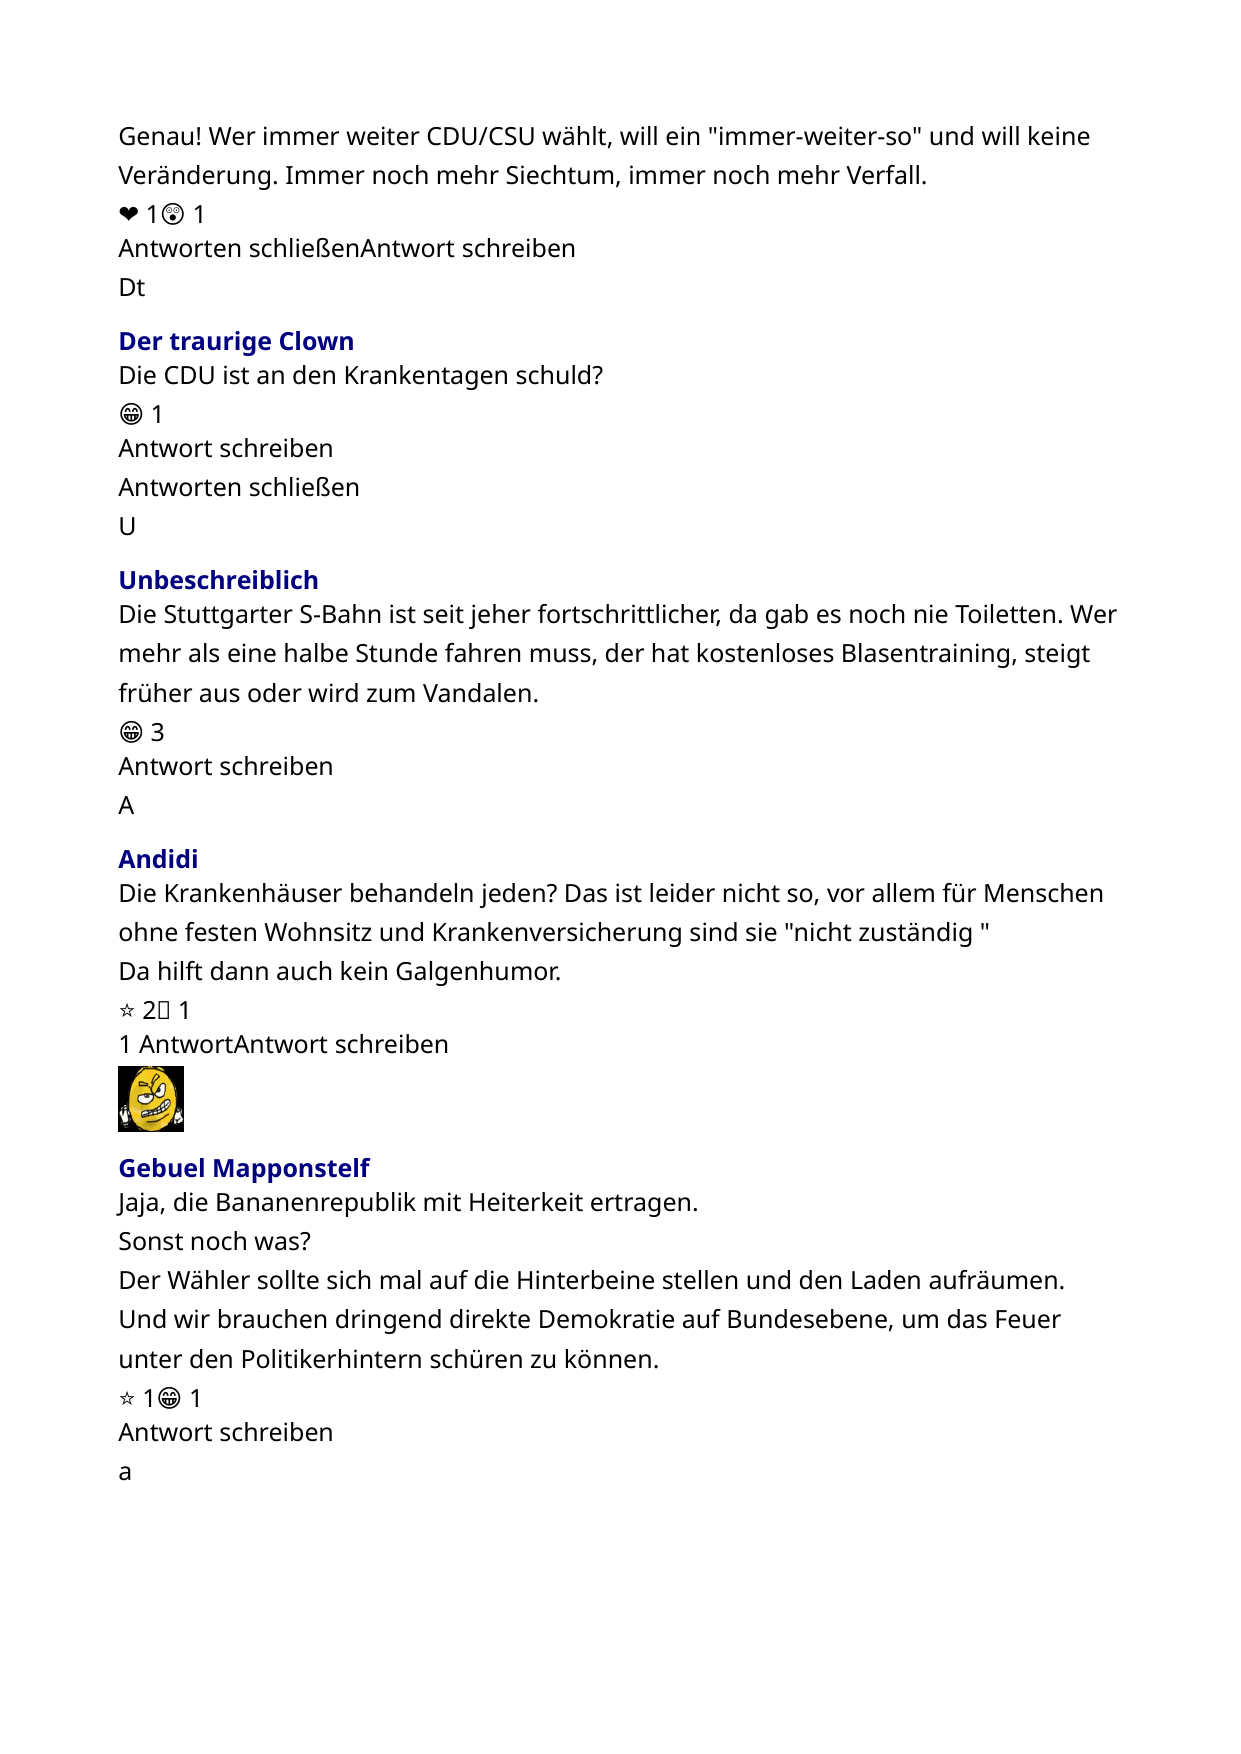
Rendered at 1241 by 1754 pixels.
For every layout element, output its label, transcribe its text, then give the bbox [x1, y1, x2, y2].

text 1 AntwortAntwort schreiben [118, 1027, 1122, 1061]
text Dt [118, 270, 1122, 304]
subtitle Gebuel Mapponstelf [118, 1151, 1122, 1185]
text Genau! Wer immer weiter CDU/CSU wählt, will ein "immer-weiter-so" und will keine Veränderung. Immer noch mehr Siechtum, immer noch mehr Verfall. [118, 118, 1122, 191]
subtitle Der traurige Clown [118, 323, 1122, 357]
text Da hilft dann auch kein Galgenhumor. [118, 954, 1122, 988]
text A [118, 788, 1122, 822]
text Und wir brauchen dringend direkte Demokratie auf Bundesebene, um das Feuer unter den Politikerhintern schüren zu können. [118, 1302, 1122, 1375]
text Antwort schreiben [118, 1414, 1122, 1449]
text Antworten schließenAntwort schreiben [118, 231, 1122, 264]
text Antworten schließen [118, 470, 1122, 504]
text ❤️ 1😲 1 [118, 196, 1122, 231]
picture [118, 1066, 184, 1132]
text Die Krankenhäuser behandeln jeden? Das ist leider nicht so, vor allem für Menschen ohne festen Wohnsitz und Krankenversicherung sind sie "nicht zuständig " [118, 875, 1122, 949]
text 😁 3 [118, 714, 1122, 748]
text 😁 1 [118, 397, 1122, 431]
text ⭐️ 2🤨 1 [118, 993, 1122, 1027]
text Jaja, die Bananenrepublik mit Heiterkeit ertragen. [118, 1185, 1122, 1219]
text ⭐️ 1😁 1 [118, 1381, 1122, 1414]
text Die CDU ist an den Krankentagen schuld? [118, 357, 1122, 392]
text Antwort schreiben [118, 431, 1122, 465]
text Sonst noch was? [118, 1224, 1122, 1258]
text U [118, 509, 1122, 543]
text Die Stuttgarter S-Bahn ist seit jeher fortschrittlicher, da gab es noch nie Toiletten. Wer mehr als eine halbe Stunde fahren muss, der hat kostenloses Blasentraining, steigt früher aus oder wird zum Vandalen. [118, 597, 1122, 709]
subtitle Unbeschreiblich [118, 563, 1122, 597]
text Antwort schreiben [118, 748, 1122, 782]
text a [118, 1454, 1122, 1488]
subtitle Andidi [118, 841, 1122, 875]
text Der Wähler sollte sich mal auf die Hinterbeine stellen und den Laden aufräumen. [118, 1263, 1122, 1297]
